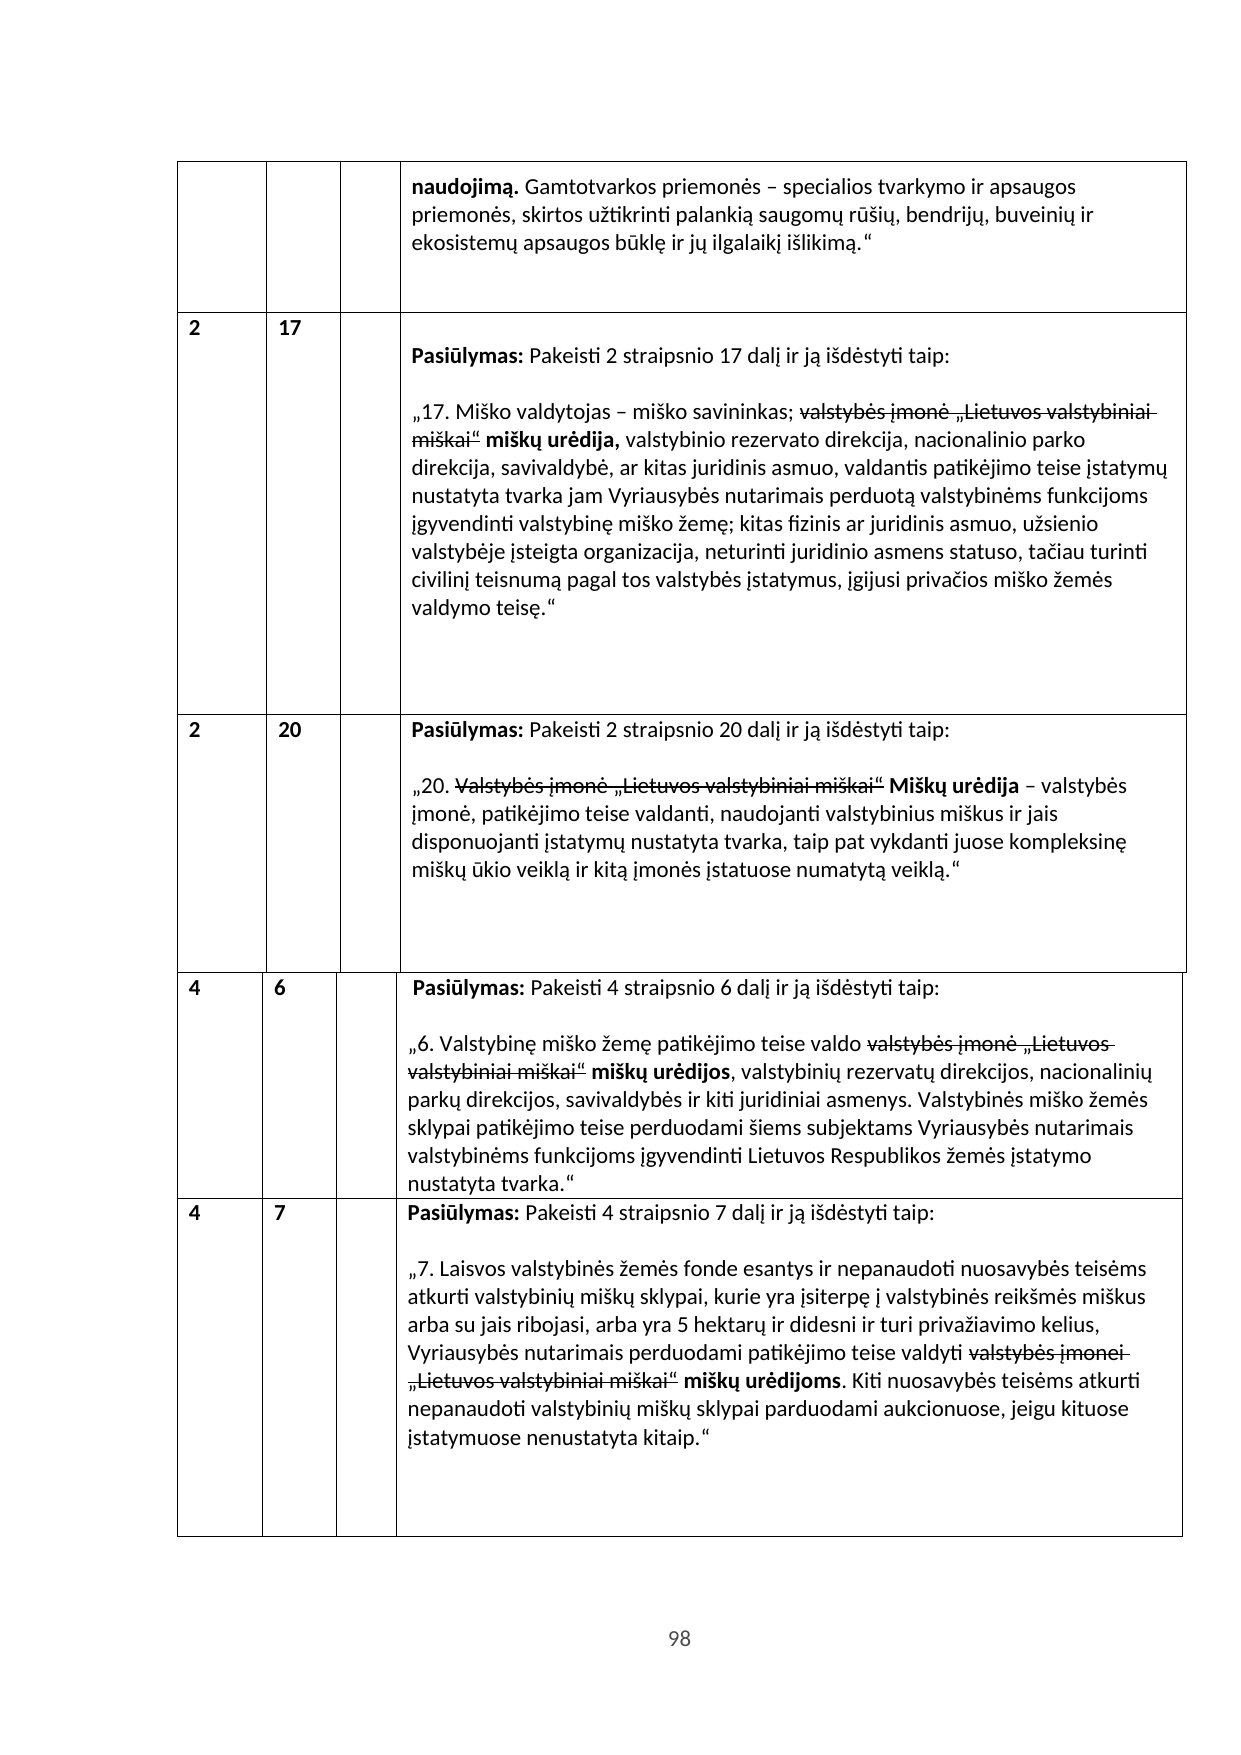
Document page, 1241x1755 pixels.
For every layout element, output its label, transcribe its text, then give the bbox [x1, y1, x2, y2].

table_cell [341, 313, 400, 714]
table_cell 4 [178, 973, 262, 1197]
table_cell Pasiūlymas: Pakeisti 4 straipsnio 6 dalį ir ją išdėstyti taip: „6. Valstybinę miško žemę patikėjimo teise valdo valstybės įmonė „Lietuvos valstybiniai miškai“ miškų urėdijos, valstybinių rezervatų direkcijos, nacionalinių parkų direkcijos, savivaldybės ir kiti juridiniai asmenys. Valstybinės miško žemės sklypai patikėjimo teise perduodami šiems subjektams Vyriausybės nutarimais valstybinėms funkcijoms įgyvendinti Lietuvos Respublikos žemės įstatymo nustatyta tvarka.“ [397, 973, 1182, 1197]
table_cell 6 [263, 973, 336, 1197]
table_cell [178, 162, 266, 312]
table_cell [337, 973, 396, 1197]
table_cell [337, 1199, 396, 1536]
table_cell 17 [267, 313, 340, 714]
table_cell [1183, 973, 1187, 1197]
table_cell naudojimą. Gamtotvarkos priemonės – specialios tvarkymo ir apsaugos priemonės, skirtos užtikrinti palankią saugomų rūšių, bendrijų, buveinių ir ekosistemų apsaugos būklę ir jų ilgalaikį išlikimą.“ [401, 162, 1186, 312]
table_cell 20 [267, 715, 340, 972]
table_cell 2 [178, 715, 266, 972]
table_cell [341, 715, 400, 972]
table_cell [267, 162, 340, 312]
table_cell Pasiūlymas: Pakeisti 2 straipsnio 17 dalį ir ją išdėstyti taip: „17. Miško valdytojas – miško savininkas; valstybės įmonė „Lietuvos valstybiniai miškai“ miškų urėdija, valstybinio rezervato direkcija, nacionalinio parko direkcija, savivaldybė, ar kitas juridinis asmuo, valdantis patikėjimo teise įstatymų nustatyta tvarka jam Vyriausybės nutarimais perduotą valstybinėms funkcijoms įgyvendinti valstybinę miško žemę; kitas fizinis ar juridinis asmuo, užsienio valstybėje įsteigta organizacija, neturinti juridinio asmens statuso, tačiau turinti civilinį teisnumą pagal tos valstybės įstatymus, įgijusi privačios miško žemės valdymo teisę.“ [401, 313, 1186, 714]
table_cell Pasiūlymas: Pakeisti 2 straipsnio 20 dalį ir ją išdėstyti taip: „20. Valstybės įmonė „Lietuvos valstybiniai miškai“ Miškų urėdija – valstybės įmonė, patikėjimo teise valdanti, naudojanti valstybinius miškus ir jais disponuojanti įstatymų nustatyta tvarka, taip pat vykdanti juose kompleksinę miškų ūkio veiklą ir kitą įmonės įstatuose numatytą veiklą.“ [401, 715, 1186, 972]
table_cell [341, 162, 400, 312]
table_cell 7 [263, 1199, 336, 1536]
table_cell 4 [178, 1199, 262, 1536]
table_cell Pasiūlymas: Pakeisti 4 straipsnio 7 dalį ir ją išdėstyti taip: „7. Laisvos valstybinės žemės fonde esantys ir nepanaudoti nuosavybės teisėms atkurti valstybinių miškų sklypai, kurie yra įsiterpę į valstybinės reikšmės miškus arba su jais ribojasi, arba yra 5 hektarų ir didesni ir turi privažiavimo kelius, Vyriausybės nutarimais perduodami patikėjimo teise valdyti valstybės įmonei „Lietuvos valstybiniai miškai“ miškų urėdijoms. Kiti nuosavybės teisėms atkurti nepanaudoti valstybinių miškų sklypai parduodami aukcionuose, jeigu kituose įstatymuose nenustatyta kitaip.“ [397, 1199, 1182, 1536]
table_cell 2 [178, 313, 266, 714]
table_cell [1183, 1198, 1187, 1536]
